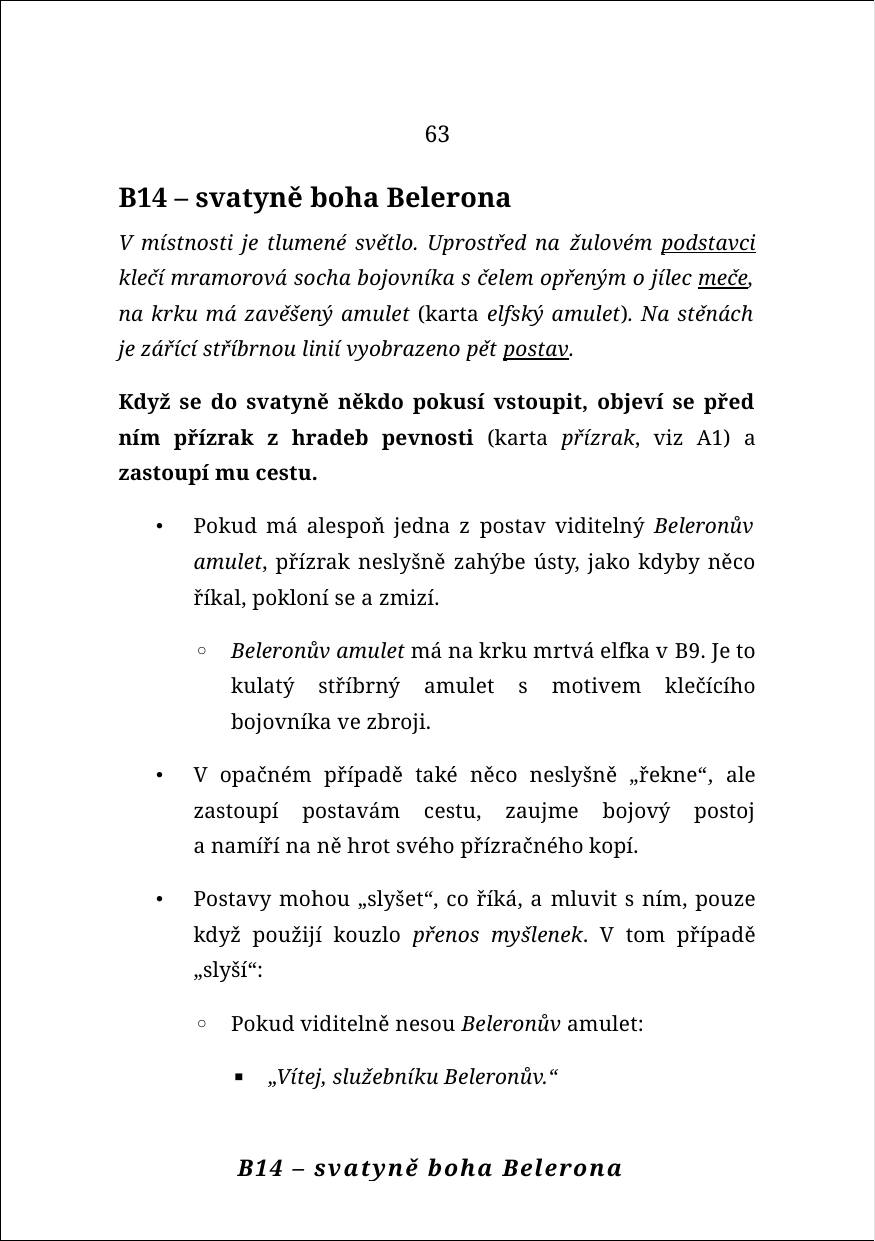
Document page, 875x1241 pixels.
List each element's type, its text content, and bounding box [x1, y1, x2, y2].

text V⁠ místnosti je tlumené světlo. Uprostřed na žulovém podstavci klečí mramorová socha bojovníka s⁠ čelem opřeným o⁠ jílec meče, na krku má zavěšený amulet (karta elfský amulet). Na stěnách je zářící stříbrnou linií vyobrazeno pět postav. [118, 228, 756, 363]
list „Vítej, služebníku Beleronův.“ [231, 1062, 756, 1090]
list Pokud má alespoň jedna z⁠ postav viditelný Beleronův amulet, přízrak neslyšně zahýbe ústy, jako kdyby něco říkal, pokloní se a⁠ zmizí. [156, 512, 756, 611]
list V⁠ opačném případě také něco neslyšně „řekne“, ale zastoupí postavám cestu, zaujme bojový postoj a⁠ namíří na ně hrot svého přízračného kopí. [156, 760, 756, 860]
subtitle B14 – svatyně boha Belerona [118, 179, 756, 216]
list Pokud viditelně nesou Beleronův amulet: [193, 1009, 756, 1037]
list Beleronův amulet má na krku mrtvá elfka v⁠ B9. Je to kulatý stříbrný amulet s⁠ motivem klečícího bojovníka ve zbroji. [193, 636, 756, 735]
list Postavy mohou „slyšet“, co říká, a⁠ mluvit s⁠ ním, pouze když použijí kouzlo přenos myšlenek. V⁠ tom případě „slyší“: [156, 884, 756, 984]
text Když se do svatyně někdo pokusí vstoupit, objeví se před ním přízrak z⁠ hradeb pevnosti (karta přízrak, viz A1) a⁠ zastoupí mu cestu. [118, 387, 756, 487]
